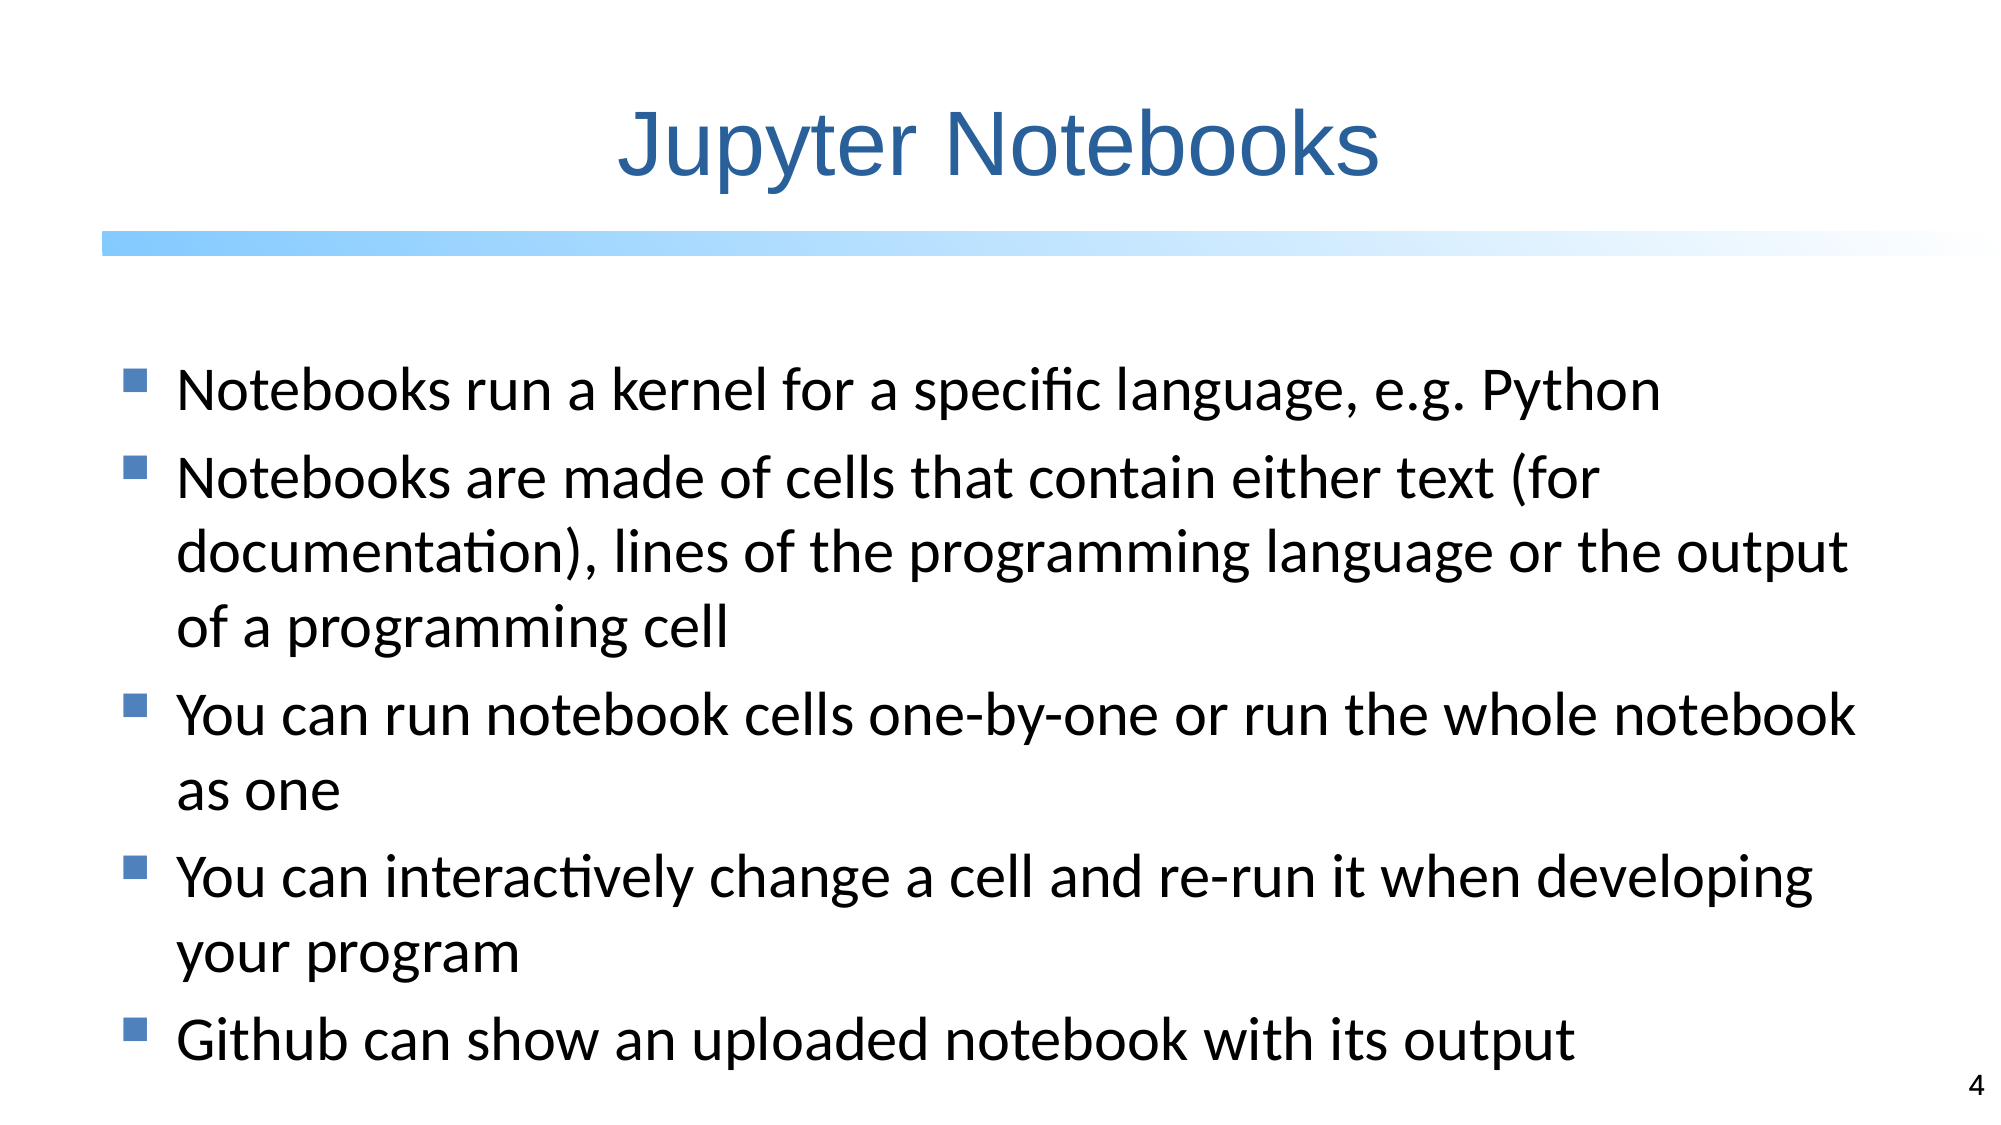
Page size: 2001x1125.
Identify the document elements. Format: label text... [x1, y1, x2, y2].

title Jupyter Notebooks [99, 45, 1900, 233]
text_box Notebooks run a kernel for a specific language, e.g. Python Notebooks are made of cells that contain either text (for documentation), lines of the programming language or the output of a programming cell You can run notebook cells one-by-one or run the whole notebook as one You can interactively change a cell and re-run it when developing your program Github can show an uploaded notebook with its output [105, 340, 1906, 1084]
